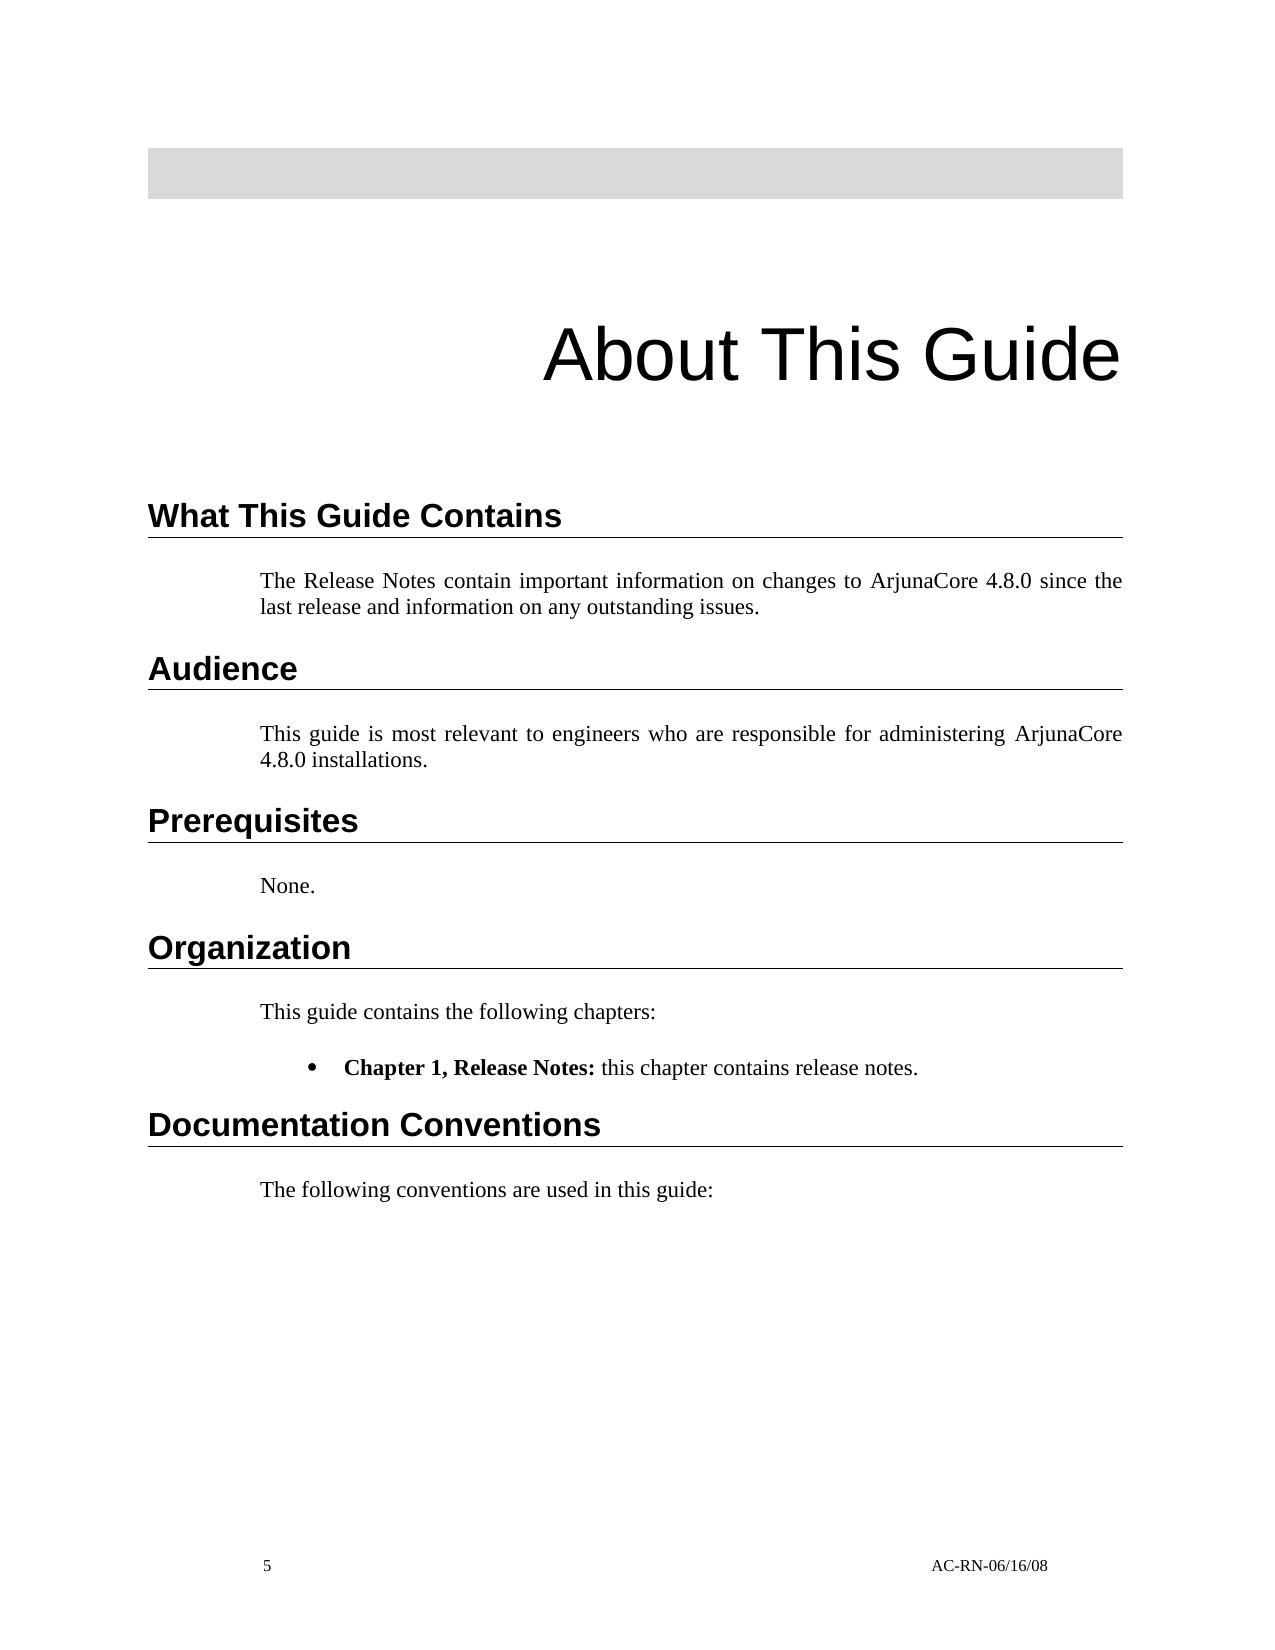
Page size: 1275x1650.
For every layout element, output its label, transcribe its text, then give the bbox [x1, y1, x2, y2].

list Chapter 1, Release Notes: this chapter contains release notes. [308, 1054, 1123, 1080]
subtitle Documentation Conventions [148, 1105, 1123, 1146]
subtitle Prerequisites [148, 801, 1123, 842]
subtitle What This Guide Contains [148, 496, 1123, 537]
text The following conventions are used in this guide: [260, 1176, 1123, 1202]
text None. [260, 872, 1123, 898]
title About This Guide [263, 224, 1123, 396]
text This guide is most relevant to engineers who are responsible for administering ArjunaCore 4.8.0 installations. [260, 719, 1123, 772]
text This guide contains the following chapters: [260, 998, 1123, 1025]
text The Release Notes contain important information on changes to ArjunaCore 4.8.0 since the last release and information on any outstanding issues. [260, 567, 1123, 620]
subtitle Organization [148, 928, 1123, 968]
subtitle Audience [148, 649, 1123, 689]
